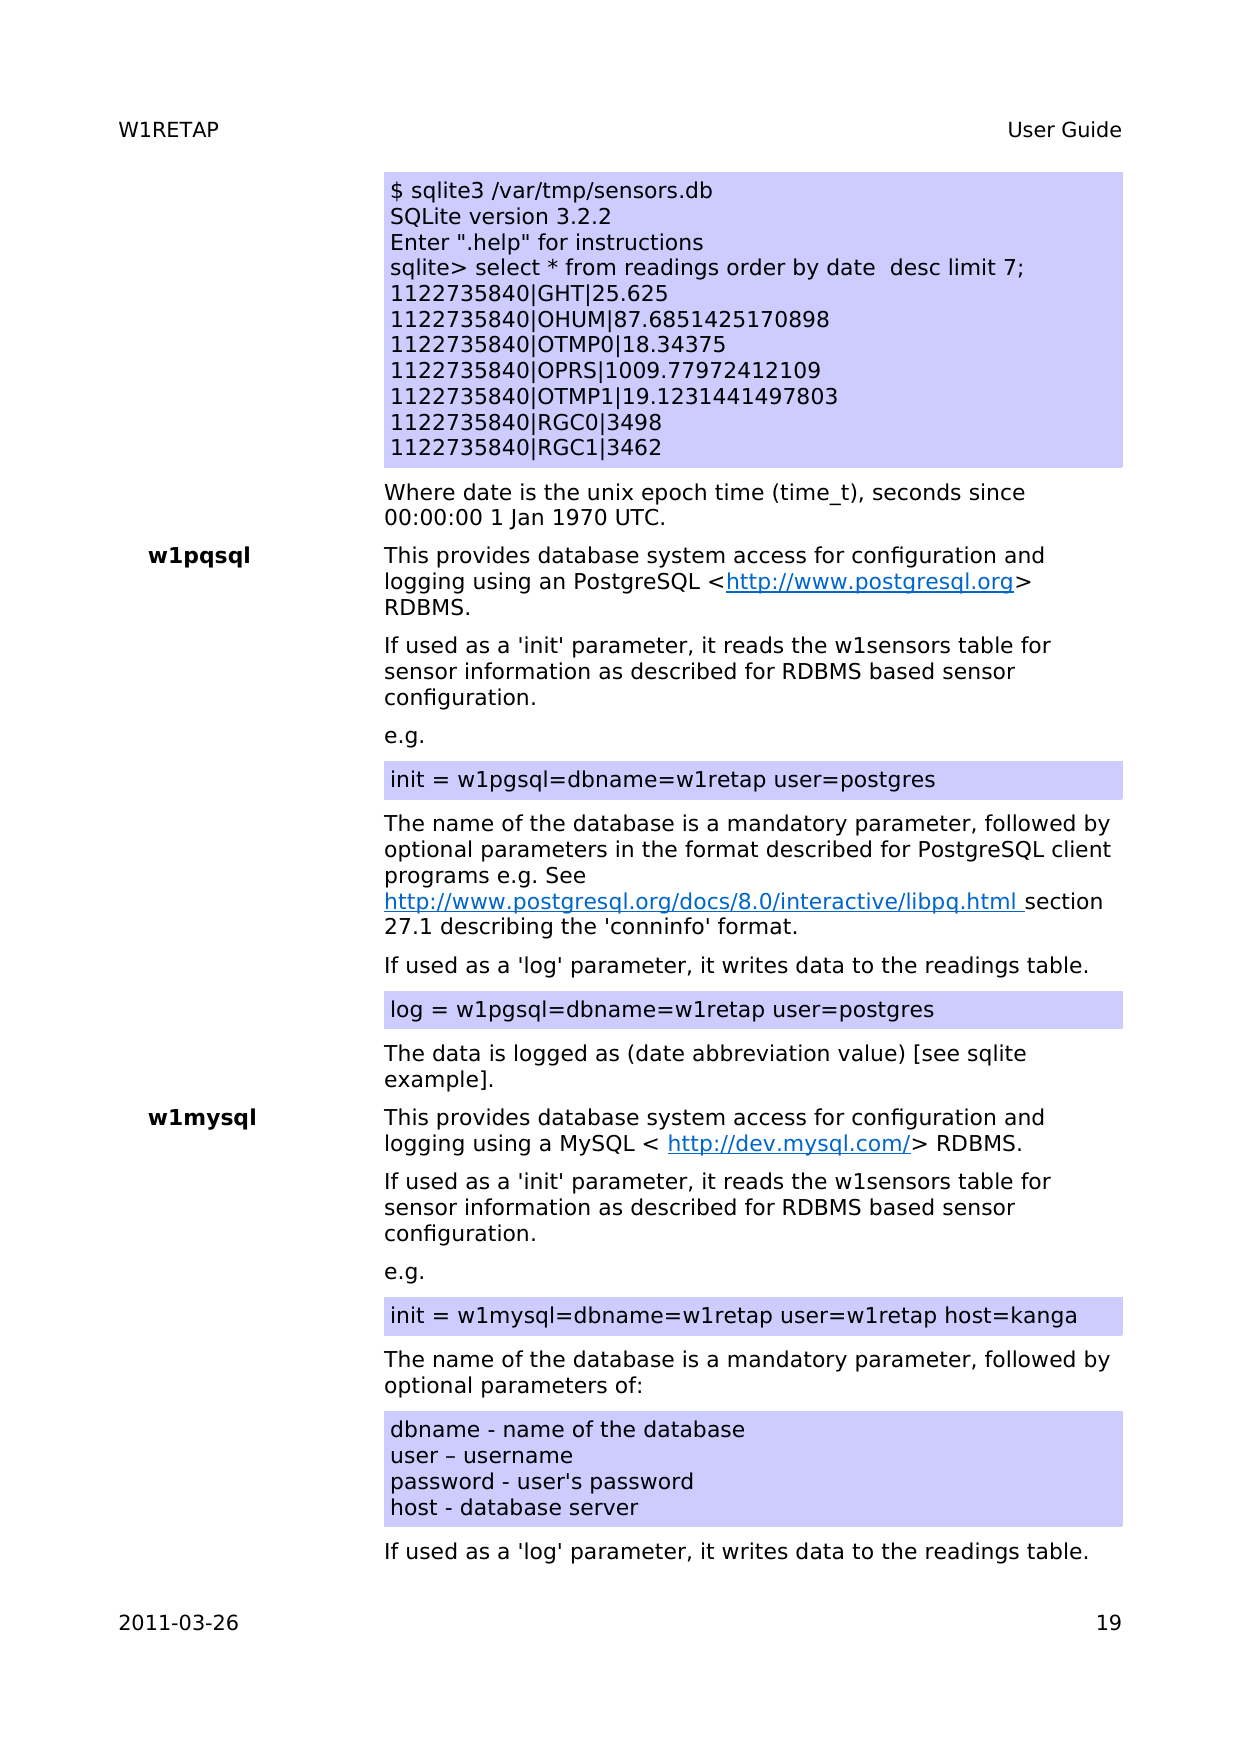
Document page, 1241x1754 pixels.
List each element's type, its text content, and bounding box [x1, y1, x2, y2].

list e.g. [148, 1259, 1122, 1284]
text init = w1mysql=dbname=w1retap user=w1retap host=kanga [385, 1298, 1122, 1335]
list If used as a 'init' parameter, it reads the w1sensors table for sensor information as described for RDBMS based sensor configuration. [148, 633, 1122, 710]
list The name of the database is a mandatory parameter, followed by optional parameters in the format described for PostgreSQL client programs e.g. See http://www.postgresql.org/docs/8.0/interactive/libpq.html section 27.1 describing the 'conninfo' format. [148, 811, 1122, 940]
list w1pqsql This provides database system access for configuration and logging using an PostgreSQL <http://www.postgresql.org> RDBMS. [148, 543, 1122, 621]
text dbname - name of the database user – username password - user's password host - database server [385, 1412, 1122, 1526]
list e.g. [148, 723, 1122, 748]
list w1mysql This provides database system access for configuration and logging using a MySQL < http://dev.mysql.com/> RDBMS. [148, 1105, 1122, 1156]
list If used as a 'log' parameter, it writes data to the readings table. [148, 952, 1122, 978]
list The data is logged as (date abbreviation value) [see sqlite example]. [148, 1041, 1122, 1092]
list If used as a 'log' parameter, it writes data to the readings table. [148, 1539, 1122, 1564]
text $ sqlite3 /var/tmp/sensors.db SQLite version 3.2.2 Enter ".help" for instructions sqlite> select * from readings order by date desc limit 7; 1122735840|GHT|25.625 1122735840|OHUM|87.6851425170898 1122735840|OTMP0|18.34375 1122735840|OPRS|1009.77972412109 1122735840|OTMP1|19.1231441497803 1122735840|RGC0|3498 1122735840|RGC1|3462 [385, 173, 1122, 467]
list Where date is the unix epoch time (time_t), seconds since 00:00:00 1 Jan 1970 UTC. [148, 479, 1122, 531]
text init = w1pgsql=dbname=w1retap user=postgres [385, 762, 1122, 799]
text log = w1pgsql=dbname=w1retap user=postgres [385, 992, 1122, 1028]
list If used as a 'init' parameter, it reads the w1sensors table for sensor information as described for RDBMS based sensor configuration. [148, 1169, 1122, 1246]
list The name of the database is a mandatory parameter, followed by optional parameters of: [148, 1347, 1122, 1399]
